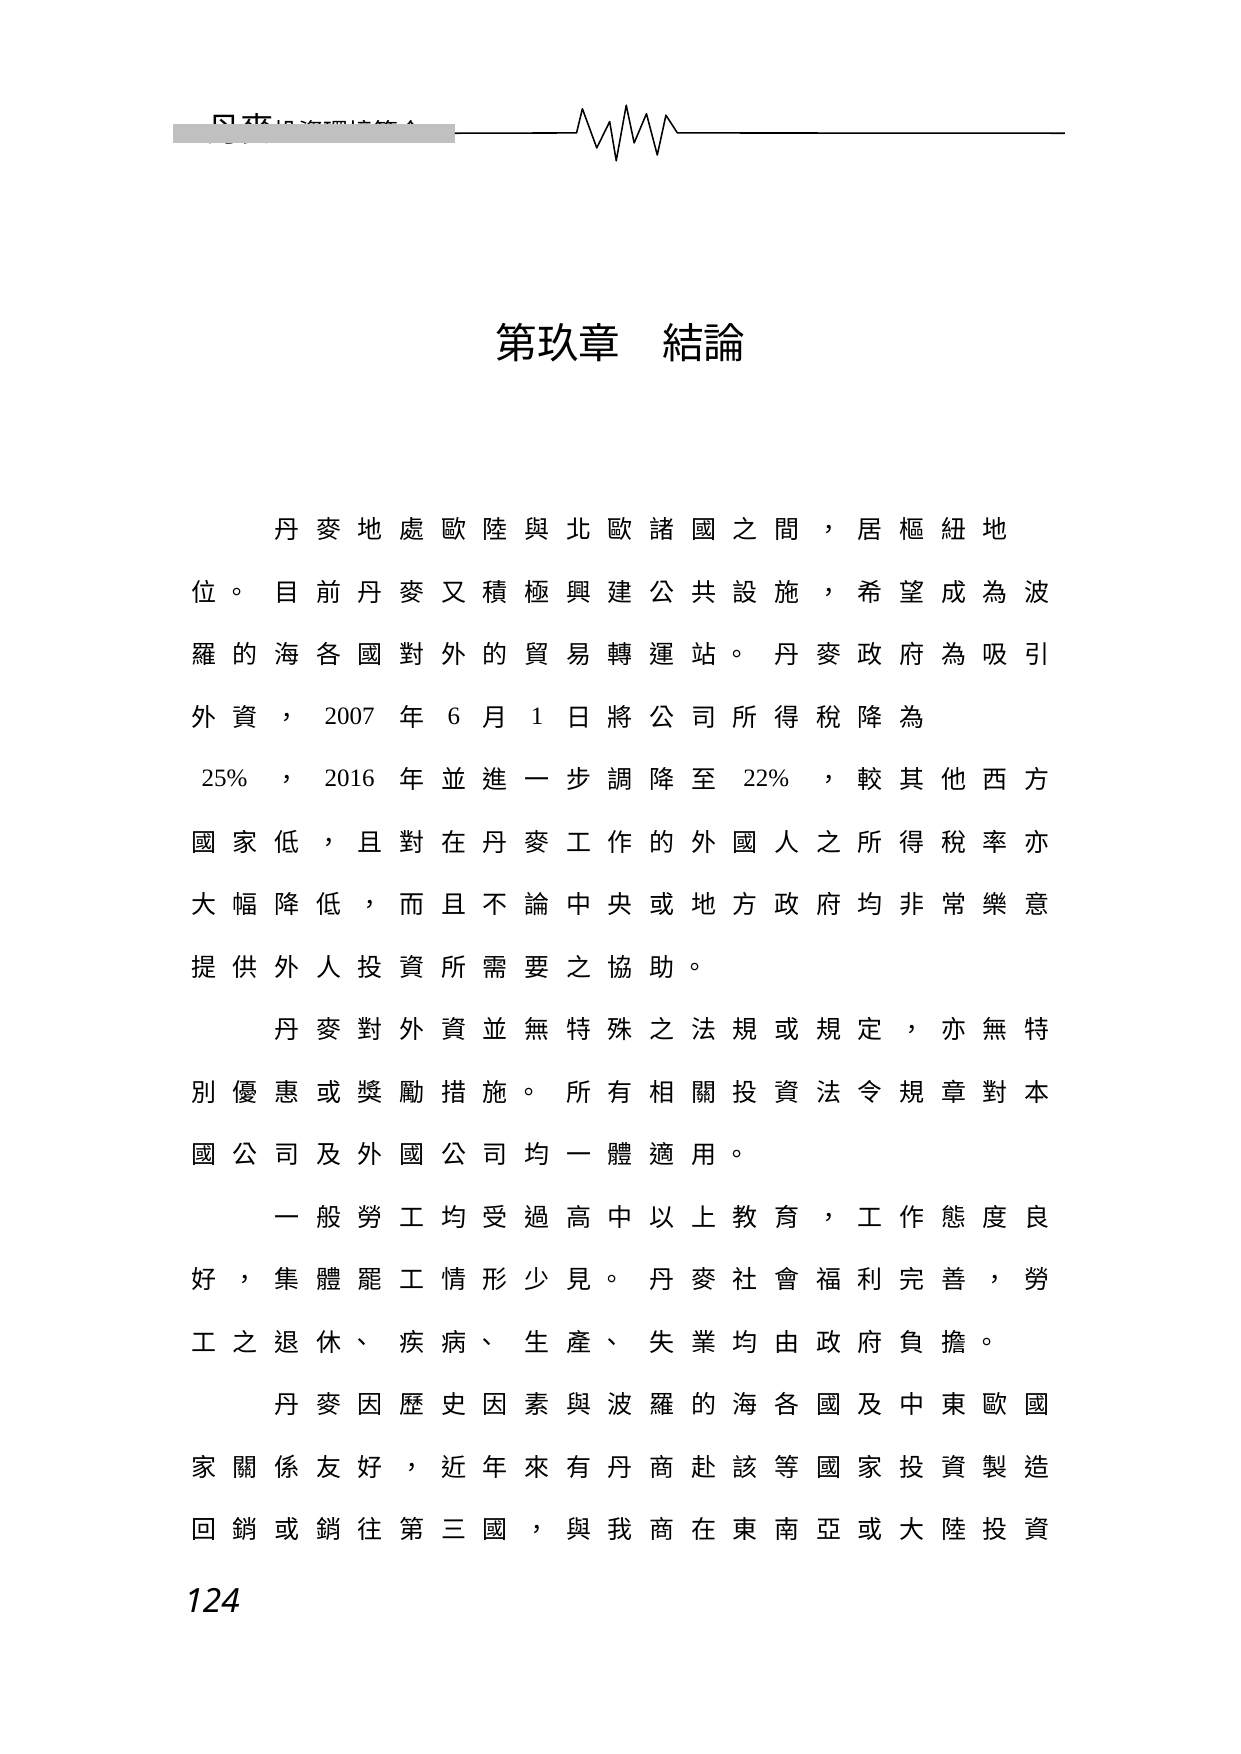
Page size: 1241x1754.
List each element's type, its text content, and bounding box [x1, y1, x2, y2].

text 一般勞工均受過高中以上教育，工作態度良好，集體罷工情形少見。丹麥社會福利完善，勞工之退休、疾病、生產、失業均由政府負擔。 [183, 1174, 1058, 1361]
text 丹麥對外資並無特殊之法規或規定，亦無特別優惠或獎勵措施。所有相關投資法令規章對本國公司及外國公司均一體適用。 [183, 986, 1058, 1174]
text 丹麥地處歐陸與北歐諸國之間，居樞紐地位。目前丹麥又積極興建公共設施，希望成為波羅的海各國對外的貿易轉運站。丹麥政府為吸引外資，2007年6月1日將公司所得稅降為25%，2016年並進一步調降至22%，較其他西方國家低，且對在丹麥工作的外國人之所得稅率亦大幅降低，而且不論中央或地方政府均非常樂意提供外人投資所需要之協助。 [183, 486, 1058, 986]
text 丹麥因歷史因素與波羅的海各國及中東歐國家關係友好，近年來有丹商赴該等國家投資製造回銷或銷往第三國，與我商在東南亞或大陸投資 [183, 1361, 1058, 1549]
text 第玖章 結論 [183, 299, 1058, 361]
